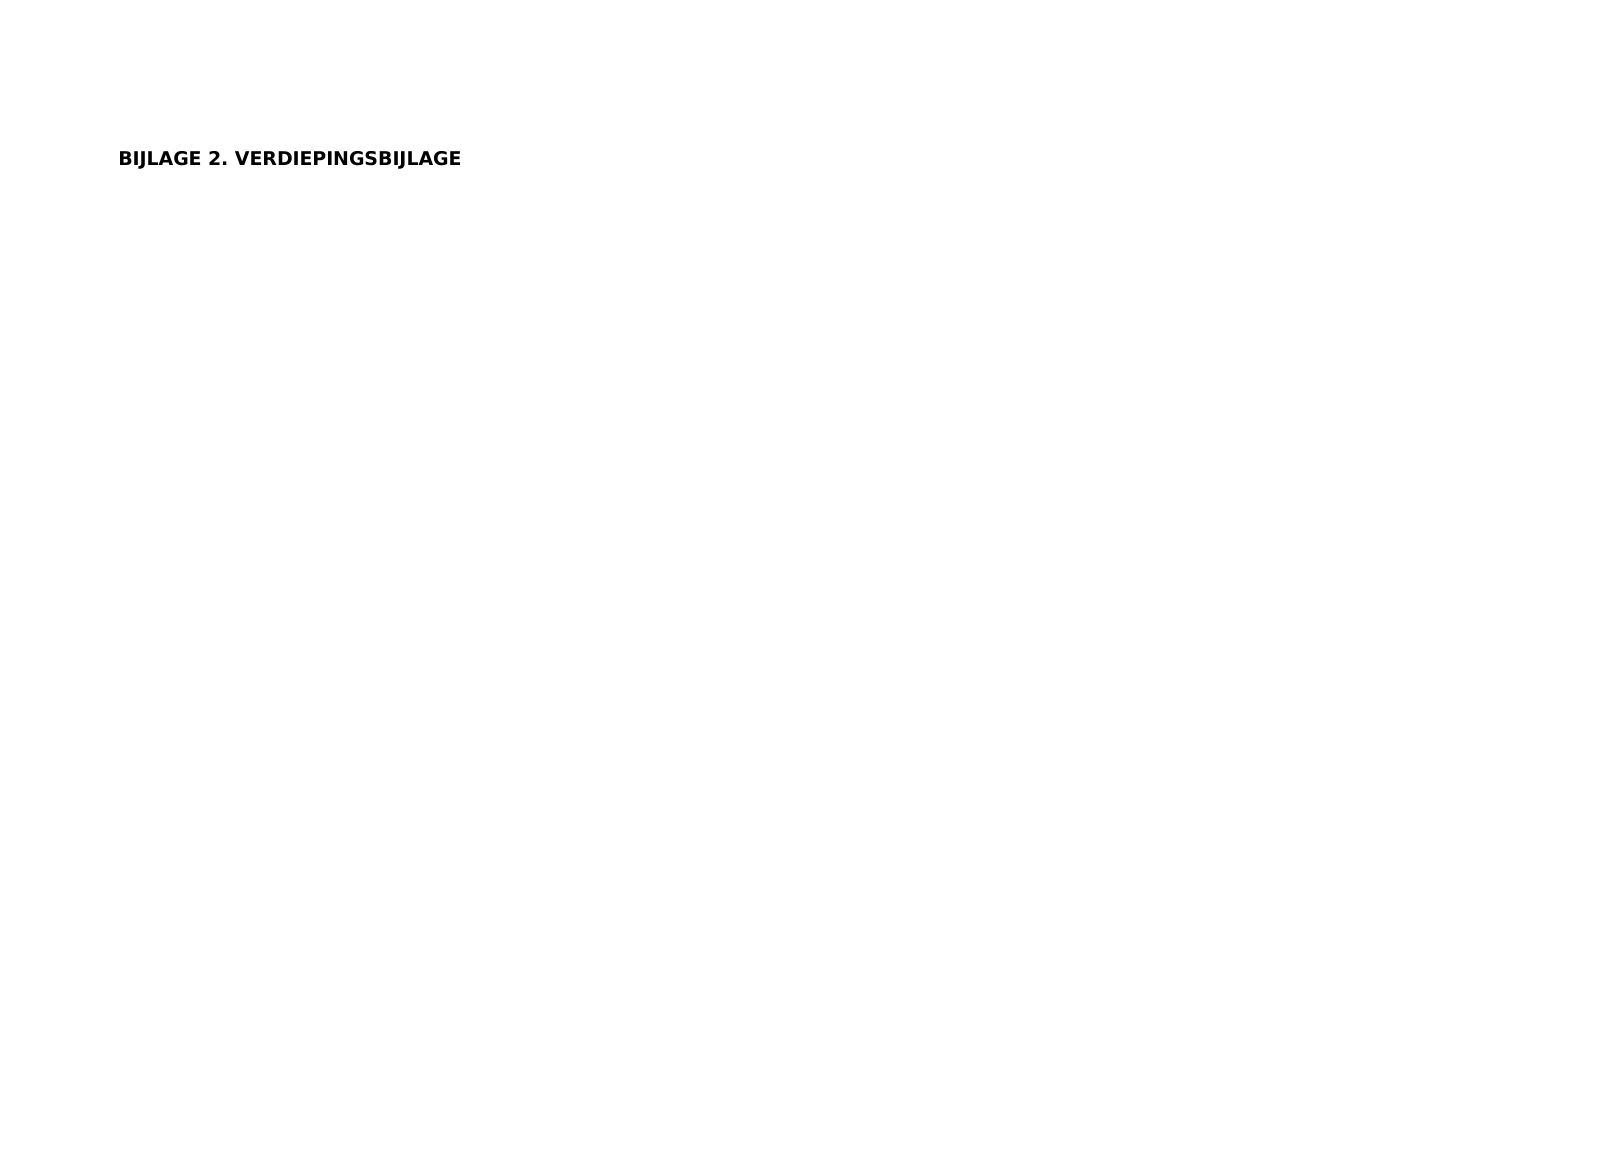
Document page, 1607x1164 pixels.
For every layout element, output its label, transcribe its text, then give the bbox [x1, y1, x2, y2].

subtitle BIJLAGE 2. VERDIEPINGSBIJLAGE [118, 148, 1488, 170]
